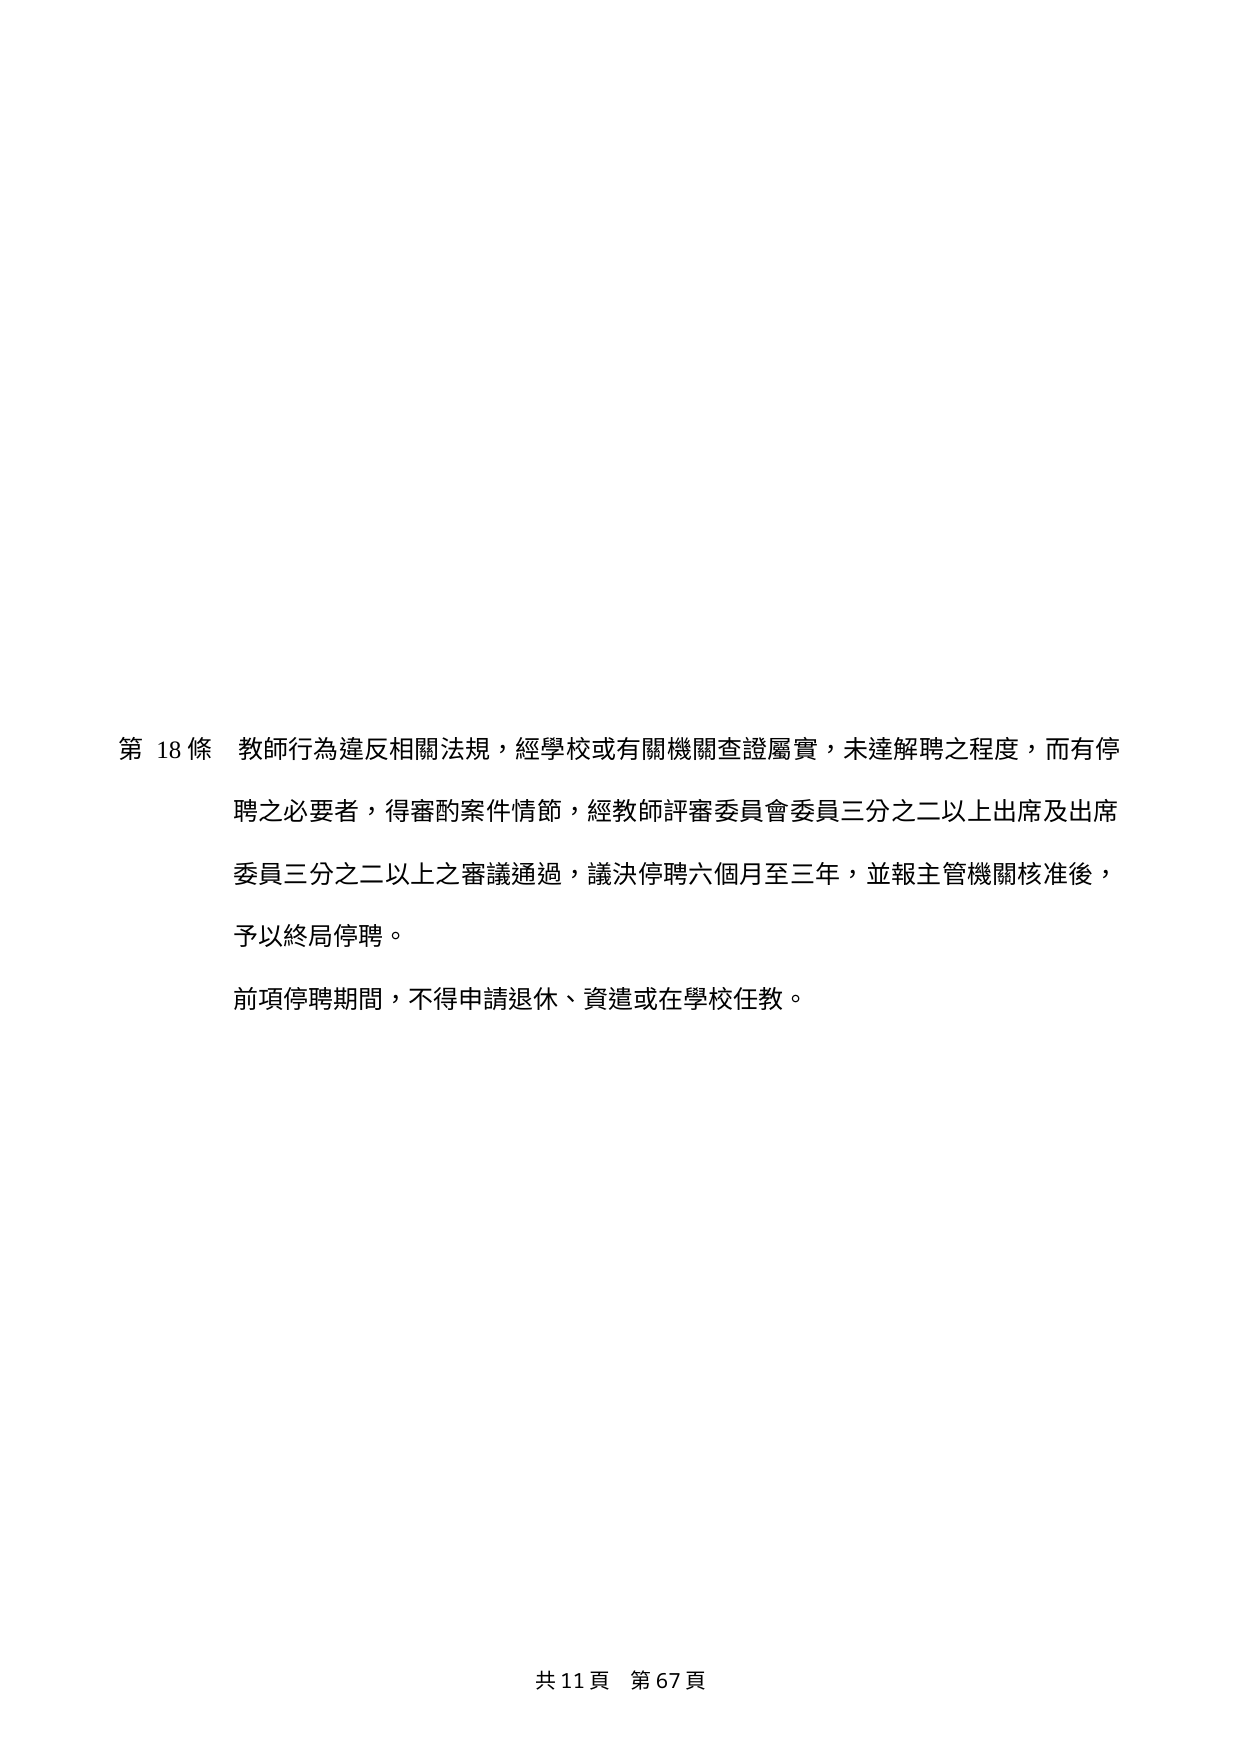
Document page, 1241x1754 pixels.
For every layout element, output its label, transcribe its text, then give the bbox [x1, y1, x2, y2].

text 第 18 條 教師行為違反相關法規，經學校或有關機關查證屬實，未達解聘之程度，而有停聘之必要者，得審酌案件情節，經教師評審委員會委員三分之二以上出席及出席委員三分之二以上之審議通過，議決停聘六個月至三年，並報主管機關核准後，予以終局停聘。 [118, 706, 1122, 956]
text 前項停聘期間，不得申請退休、資遣或在學校任教。 [118, 956, 1122, 1018]
